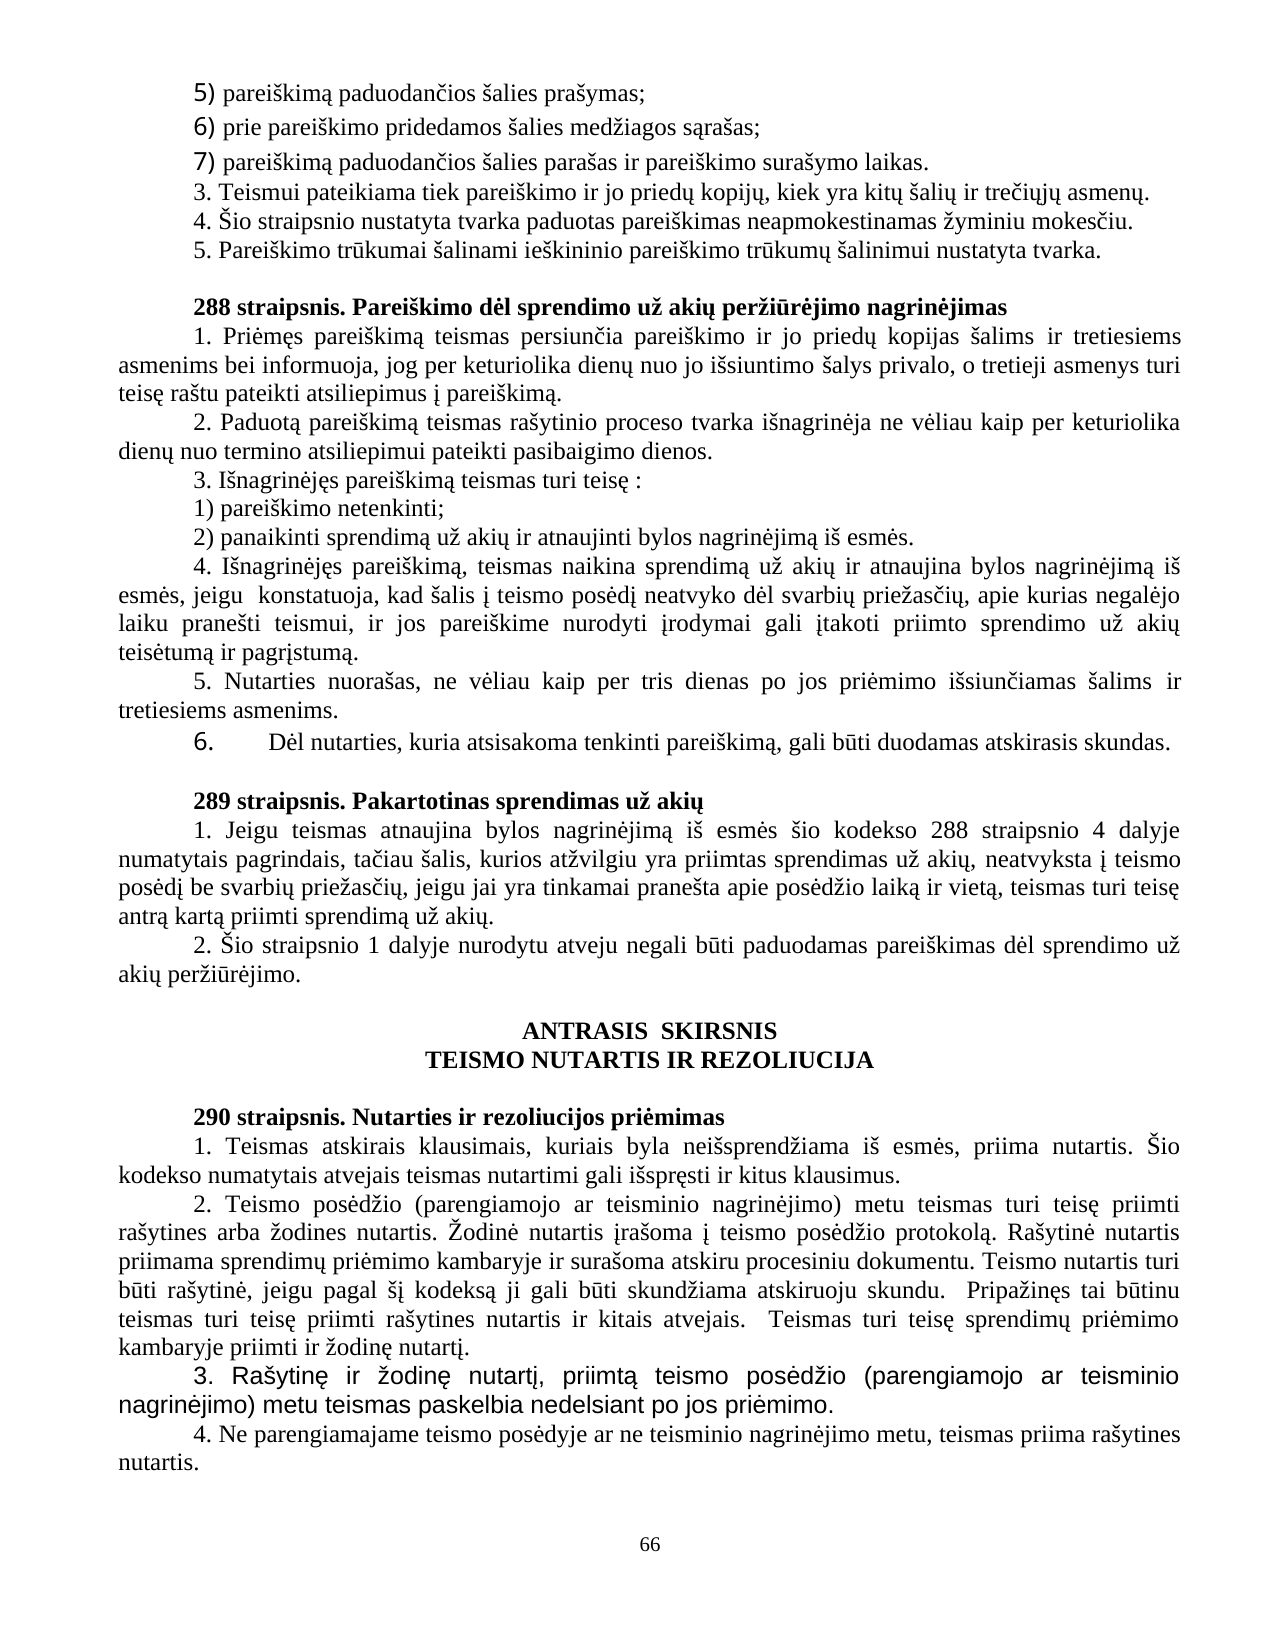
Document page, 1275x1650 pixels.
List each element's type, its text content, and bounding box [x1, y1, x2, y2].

text 4. Šio straipsnio nustatyta tvarka paduotas pareiškimas neapmokestinamas žyminiu mokesčiu. [118, 206, 1181, 235]
text 5. Nutarties nuorašas, ne vėliau kaip per tris dienas po jos priėmimo išsiunčiamas šalims ir tretiesiems asmenims. [118, 666, 1181, 723]
text 289 straipsnis. Pakartotinas sprendimas už akių [118, 786, 1181, 815]
text Teismo nutartis ir rezoliucija [118, 1045, 1181, 1074]
text 3. Išnagrinėjęs pareiškimą teismas turi teisę : [118, 465, 1181, 493]
text 1. Teismas atskirais klausimais, kuriais byla neišsprendžiama iš esmės, priima nutartis. Šio kodekso numatytais atvejais teismas nutartimi gali išspręsti ir kitus klausimus. [118, 1131, 1181, 1189]
text 2. Šio straipsnio 1 dalyje nurodytu atveju negali būti paduodamas pareiškimas dėl sprendimo už akių peržiūrėjimo. [118, 930, 1181, 987]
text 5) pareiškimą paduodančios šalies prašymas; [193, 75, 1181, 109]
text 6. Dėl nutarties, kuria atsisakoma tenkinti pareiškimą, gali būti duodamas atskirasis skundas. [118, 723, 1181, 757]
text 2) panaikinti sprendimą už akių ir atnaujinti bylos nagrinėjimą iš esmės. [118, 522, 1181, 551]
text 7) pareiškimą paduodančios šalies parašas ir pareiškimo surašymo laikas. [193, 143, 1181, 177]
text 4. Ne parengiamajame teismo posėdyje ar ne teisminio nagrinėjimo metu, teismas priima rašytines nutartis. [118, 1419, 1181, 1476]
text 3. Teismui pateikiama tiek pareiškimo ir jo priedų kopijų, kiek yra kitų šalių ir trečiųjų asmenų. [118, 177, 1181, 206]
text 2. Paduotą pareiškimą teismas rašytinio proceso tvarka išnagrinėja ne vėliau kaip per keturiolika dienų nuo termino atsiliepimui pateikti pasibaigimo dienos. [118, 407, 1181, 465]
text 288 straipsnis. Pareiškimo dėl sprendimo už akių peržiūrėjimo nagrinėjimas [118, 292, 1181, 321]
text 1. Jeigu teismas atnaujina bylos nagrinėjimą iš esmės šio kodekso 288 straipsnio 4 dalyje numatytais pagrindais, tačiau šalis, kurios atžvilgiu yra priimtas sprendimas už akių, neatvyksta į teismo posėdį be svarbių priežasčių, jeigu jai yra tinkamai pranešta apie posėdžio laiką ir vietą, teismas turi teisę antrą kartą priimti sprendimą už akių. [118, 815, 1181, 930]
text 1) pareiškimo netenkinti; [118, 493, 1181, 522]
text 2. Teismo posėdžio (parengiamojo ar teisminio nagrinėjimo) metu teismas turi teisę priimti rašytines arba žodines nutartis. Žodinė nutartis įrašoma į teismo posėdžio protokolą. Rašytinė nutartis priimama sprendimų priėmimo kambaryje ir surašoma atskiru procesiniu dokumentu. Teismo nutartis turi būti rašytinė, jeigu pagal šį kodeksą ji gali būti skundžiama atskiruoju skundu. Pripažinęs tai būtinu teismas turi teisę priimti rašytines nutartis ir kitais atvejais. Teismas turi teisę sprendimų priėmimo kambaryje priimti ir žodinę nutartį. [118, 1189, 1181, 1361]
text 3. Rašytinę ir žodinę nutartį, priimtą teismo posėdžio (parengiamojo ar teisminio nagrinėjimo) metu teismas paskelbia nedelsiant po jos priėmimo. [118, 1361, 1181, 1419]
text 6) prie pareiškimo pridedamos šalies medžiagos sąrašas; [193, 109, 1181, 143]
text 290 straipsnis. Nutarties ir rezoliucijos priėmimas [118, 1102, 1181, 1131]
text 5. Pareiškimo trūkumai šalinami ieškininio pareiškimo trūkumų šalinimui nustatyta tvarka. [118, 235, 1181, 263]
text 4. Išnagrinėjęs pareiškimą, teismas naikina sprendimą už akių ir atnaujina bylos nagrinėjimą iš esmės, jeigu konstatuoja, kad šalis į teismo posėdį neatvyko dėl svarbių priežasčių, apie kurias negalėjo laiku pranešti teismui, ir jos pareiškime nurodyti įrodymai gali įtakoti priimto sprendimo už akių teisėtumą ir pagrįstumą. [118, 551, 1181, 666]
text Antrasis skirsnis [118, 1016, 1181, 1045]
text 1. Priėmęs pareiškimą teismas persiunčia pareiškimo ir jo priedų kopijas šalims ir tretiesiems asmenims bei informuoja, jog per keturiolika dienų nuo jo išsiuntimo šalys privalo, o tretieji asmenys turi teisę raštu pateikti atsiliepimus į pareiškimą. [118, 321, 1181, 407]
